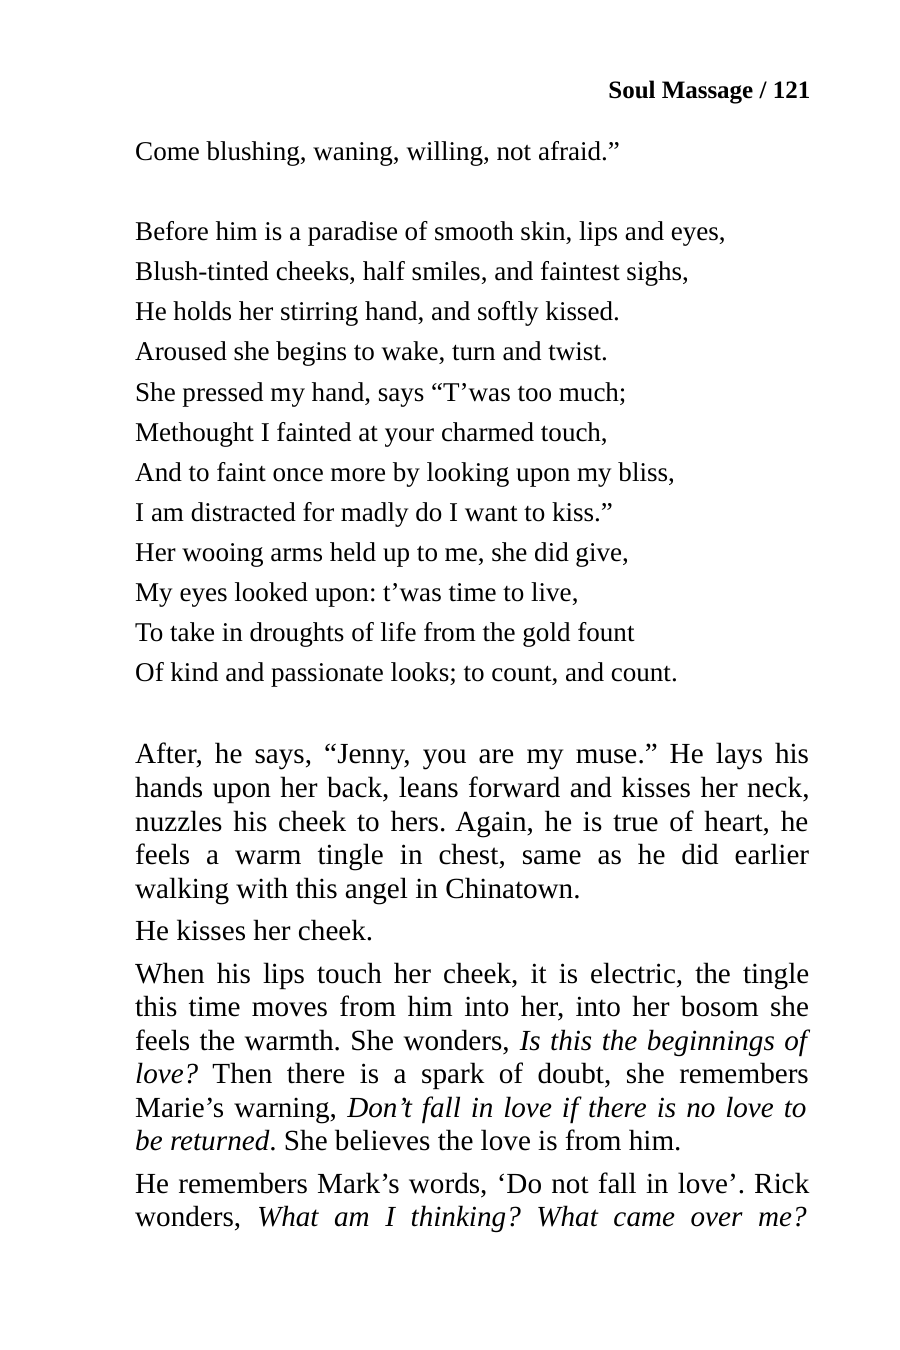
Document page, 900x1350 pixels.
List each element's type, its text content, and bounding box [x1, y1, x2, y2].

text Blush-tinted cheeks, half smiles, and faintest sighs, [135, 255, 810, 286]
text He kisses her cheek. [135, 913, 810, 947]
text To take in droughts of life from the gold fount [135, 616, 810, 647]
text I am distracted for madly do I want to kiss.” [135, 496, 810, 527]
text Methought I fainted at your charmed touch, [135, 416, 810, 447]
text And to faint once more by looking upon my bliss, [135, 456, 810, 487]
text When his lips touch her cheek, it is electric, the tingle this time moves from him into her, into her bosom she feels the warmth. She wonders, Is this the beginnings of love? Then there is a spark of doubt, she remembers Marie’s warning, Don’t fall in love if there is no love to be returned. She believes the love is from him. [135, 956, 810, 1157]
text She pressed my hand, says “T’was too much; [135, 376, 810, 407]
text He holds her stirring hand, and softly kissed. [135, 295, 810, 327]
text Of kind and passionate looks; to count, and count. [135, 656, 810, 687]
text Her wooing arms held up to me, she did give, [135, 536, 810, 567]
text Aroused she begins to wake, turn and twist. [135, 336, 810, 367]
text Come blushing, waning, willing, not afraid.” [135, 135, 810, 166]
text My eyes looked upon: t’was time to live, [135, 576, 810, 607]
text After, he says, “Jenny, you are my muse.” He lays his hands upon her back, leans forward and kisses her neck, nuzzles his cheek to hers. Again, he is true of heart, he feels a warm tingle in chest, same as he did earlier walking with this angel in Chinatown. [135, 737, 810, 904]
text He remembers Mark’s words, ‘Do not fall in love’. Rick wonders, What am I thinking? What came over me? [135, 1166, 810, 1233]
text Before him is a paradise of smooth skin, lips and eyes, [135, 215, 810, 246]
